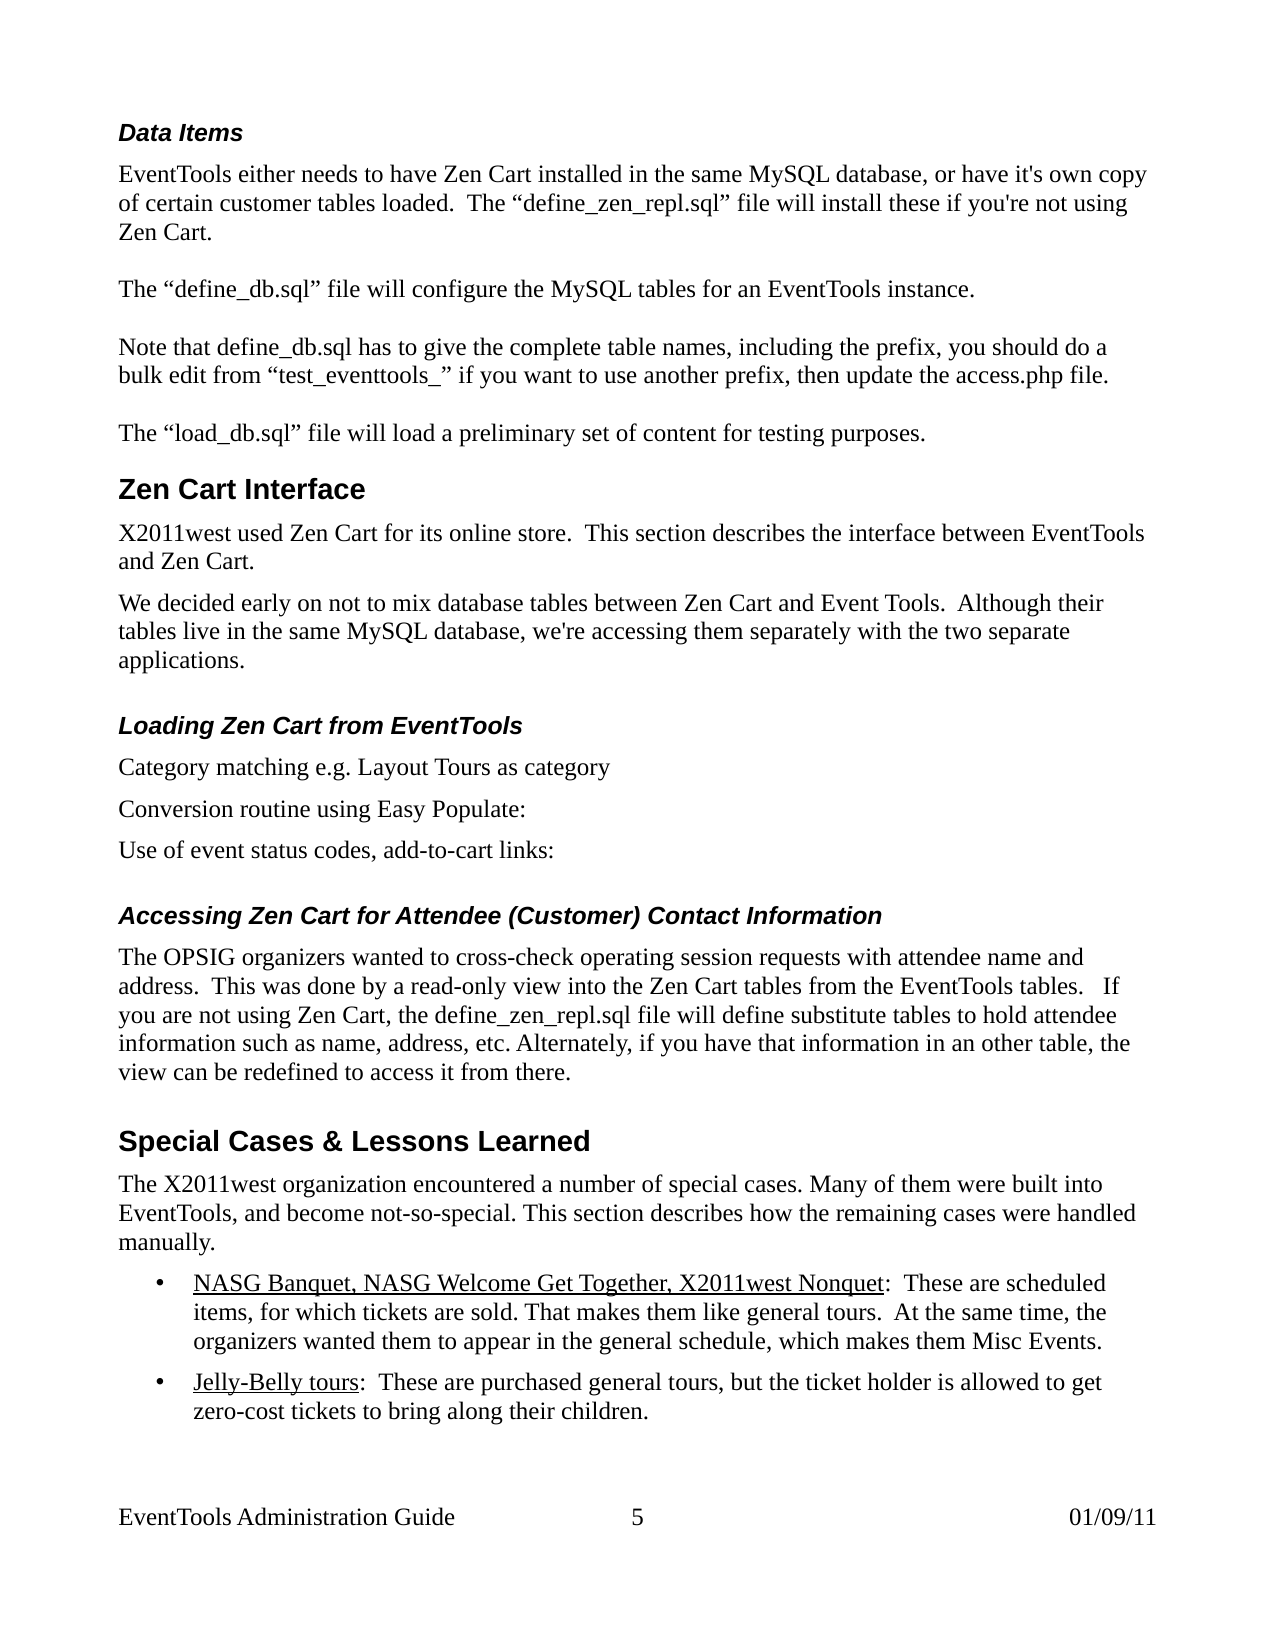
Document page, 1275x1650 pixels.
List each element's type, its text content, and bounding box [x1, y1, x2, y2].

text Note that define_db.sql has to give the complete table names, including the prefix, you should do a bulk edit from “test_eventtools_” if you want to use another prefix, then update the access.php file. [118, 332, 1157, 389]
text Conversion routine using Easy Populate: [118, 794, 1157, 822]
text X2011west used Zen Cart for its online store. This section describes the interface between EventTools and Zen Cart. [118, 518, 1157, 575]
text The “load_db.sql” file will load a preliminary set of content for testing purposes. [118, 418, 1157, 447]
text The X2011west organization encountered a number of special cases. Many of them were built into EventTools, and become not-so-special. This section describes how the remaining cases were handled manually. [118, 1169, 1157, 1256]
text The OPSIG organizers wanted to cross-check operating session requests with attendee name and address. This was done by a read-only view into the Zen Cart tables from the EventTools tables. If you are not using Zen Cart, the define_zen_repl.sql file will define substitute tables to hold attendee information such as name, address, etc. Alternately, if you have that information in an other table, the view can be redefined to access it from there. [118, 942, 1157, 1086]
subtitle Special Cases & Lessons Learned [118, 1123, 1157, 1157]
subtitle Loading Zen Cart from EventTools [118, 711, 1157, 740]
subtitle Data Items [118, 118, 1157, 147]
text Use of event status codes, add-to-cart links: [118, 835, 1157, 864]
text EventTools either needs to have Zen Cart installed in the same MySQL database, or have it's own copy of certain customer tables loaded. The “define_zen_repl.sql” file will install these if you're not using Zen Cart. [118, 159, 1157, 245]
subtitle Zen Cart Interface [118, 472, 1157, 505]
text We decided early on not to mix database tables between Zen Cart and Event Tools. Although their tables live in the same MySQL database, we're accessing them separately with the two separate applications. [118, 588, 1157, 674]
text Category matching e.g. Layout Tours as category [118, 752, 1157, 781]
subtitle Accessing Zen Cart for Attendee (Customer) Contact Information [118, 901, 1157, 930]
list Jelly-Belly tours: These are purchased general tours, but the ticket holder is allowed to get zero-cost tickets to bring along their children. [156, 1367, 1157, 1424]
list NASG Banquet, NASG Welcome Get Together, X2011west Nonquet: These are scheduled items, for which tickets are sold. That makes them like general tours. At the same time, the organizers wanted them to appear in the general schedule, which makes them Misc Events. [156, 1268, 1157, 1354]
text The “define_db.sql” file will configure the MySQL tables for an EventTools instance. [118, 274, 1157, 303]
